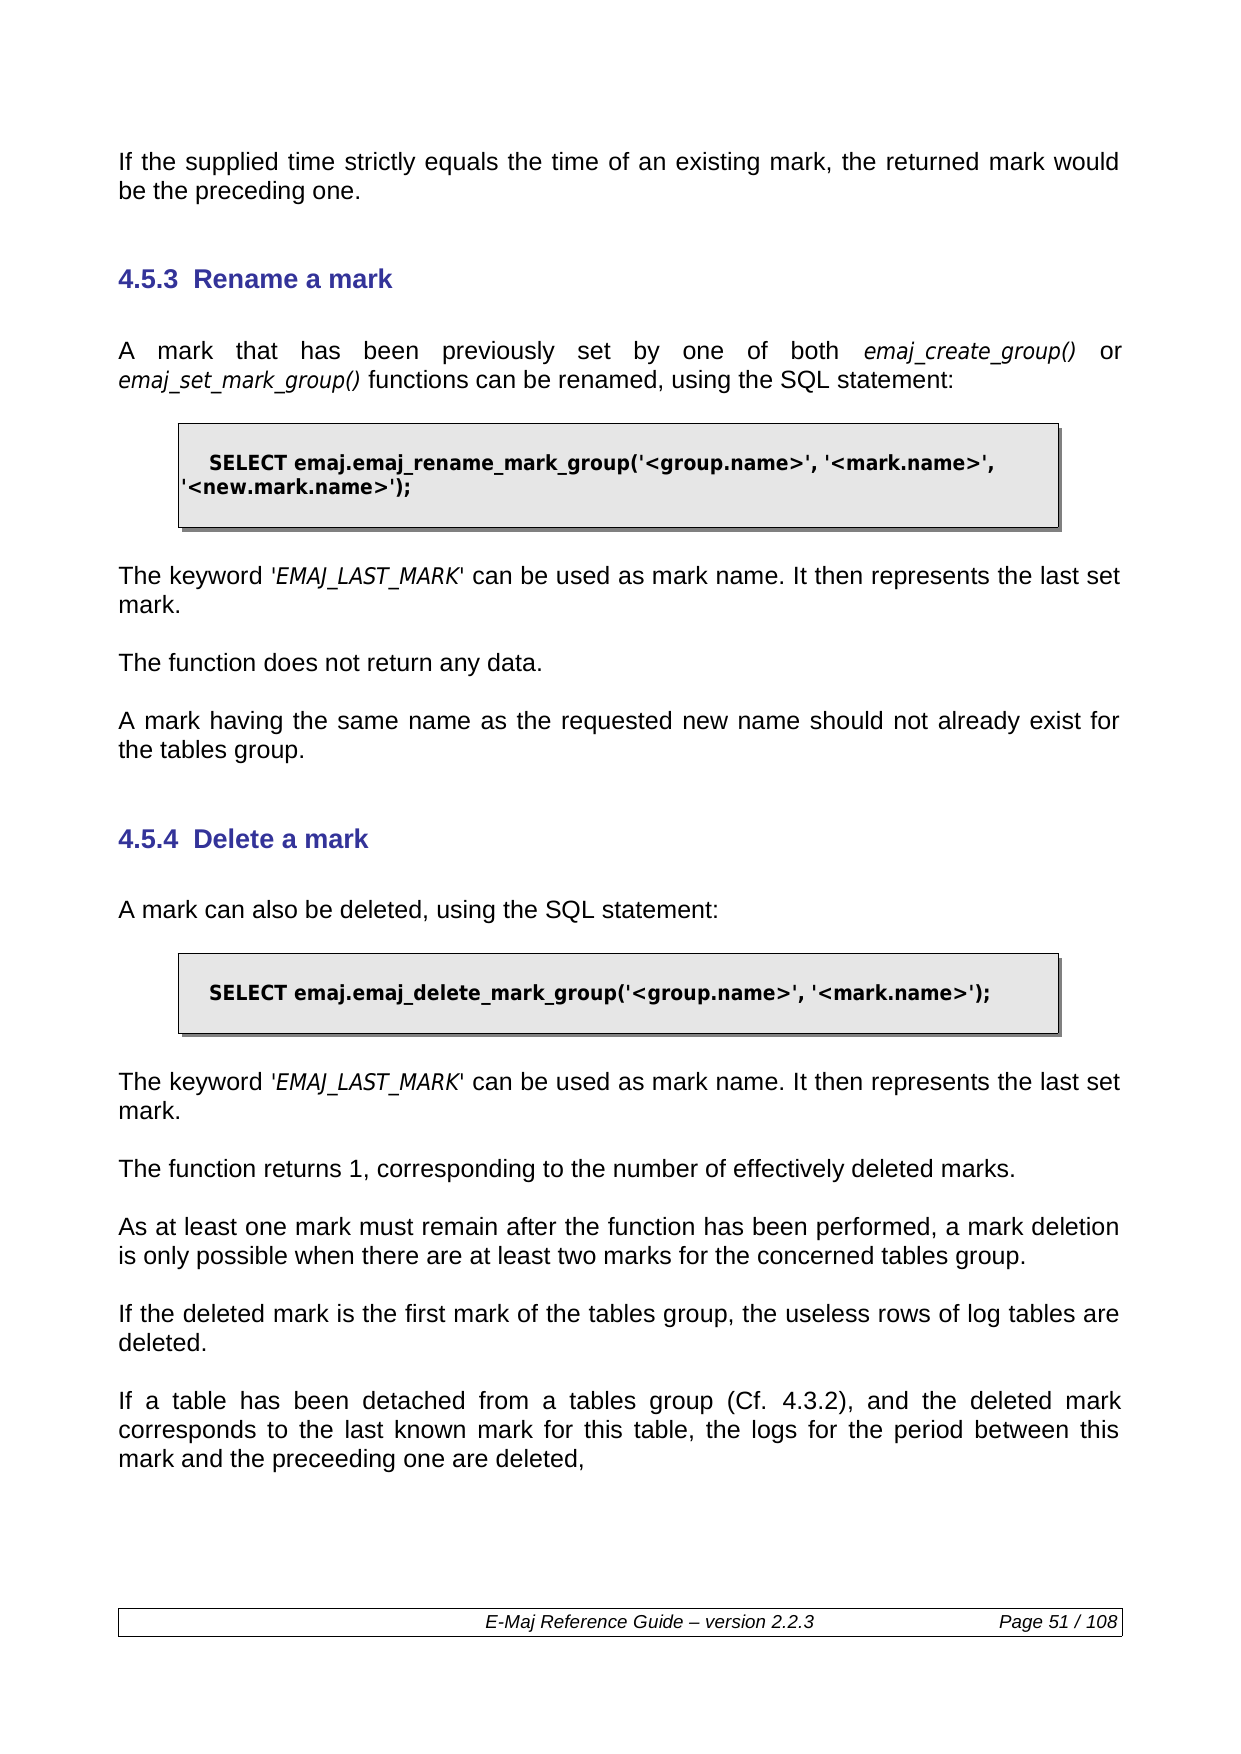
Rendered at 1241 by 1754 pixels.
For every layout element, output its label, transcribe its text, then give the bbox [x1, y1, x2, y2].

subtitle Rename a mark [118, 263, 1122, 294]
text A mark can also be deleted, using the SQL statement: [118, 895, 1122, 924]
text The keyword 'EMAJ_LAST_MARK' can be used as mark name. It then represents the last set mark. [118, 561, 1122, 619]
text The function returns 1, corresponding to the number of effectively deleted marks. [118, 1154, 1122, 1183]
text As at least one mark must remain after the function has been performed, a mark deletion is only possible when there are at least two marks for the concerned tables group. [118, 1212, 1122, 1270]
text A mark that has been previously set by one of both emaj_create_group() or emaj_set_mark_group() functions can be renamed, using the SQL statement: [118, 336, 1122, 394]
text A mark having the same name as the requested new name should not already exist for the tables group. [118, 706, 1122, 764]
text If the supplied time strictly equals the time of an existing mark, the returned mark would be the preceding one. [118, 147, 1122, 205]
text SELECT emaj.emaj_rename_mark_group('<group.name>', '<mark.name>', '<new.mark.name>'); [179, 448, 1058, 497]
text The keyword 'EMAJ_LAST_MARK' can be used as mark name. It then represents the last set mark. [118, 1066, 1122, 1124]
text If the deleted mark is the first mark of the tables group, the useless rows of log tables are deleted. [118, 1299, 1122, 1357]
text The function does not return any data. [118, 648, 1122, 677]
text SELECT emaj.emaj_delete_mark_group('<group.name>', '<mark.name>'); [179, 978, 1058, 1002]
subtitle Delete a mark [118, 822, 1122, 853]
text If a table has been detached from a tables group (Cf. 4.3.2), and the deleted mark corresponds to the last known mark for this table, the logs for the period between this mark and the preceeding one are deleted, [118, 1386, 1122, 1473]
